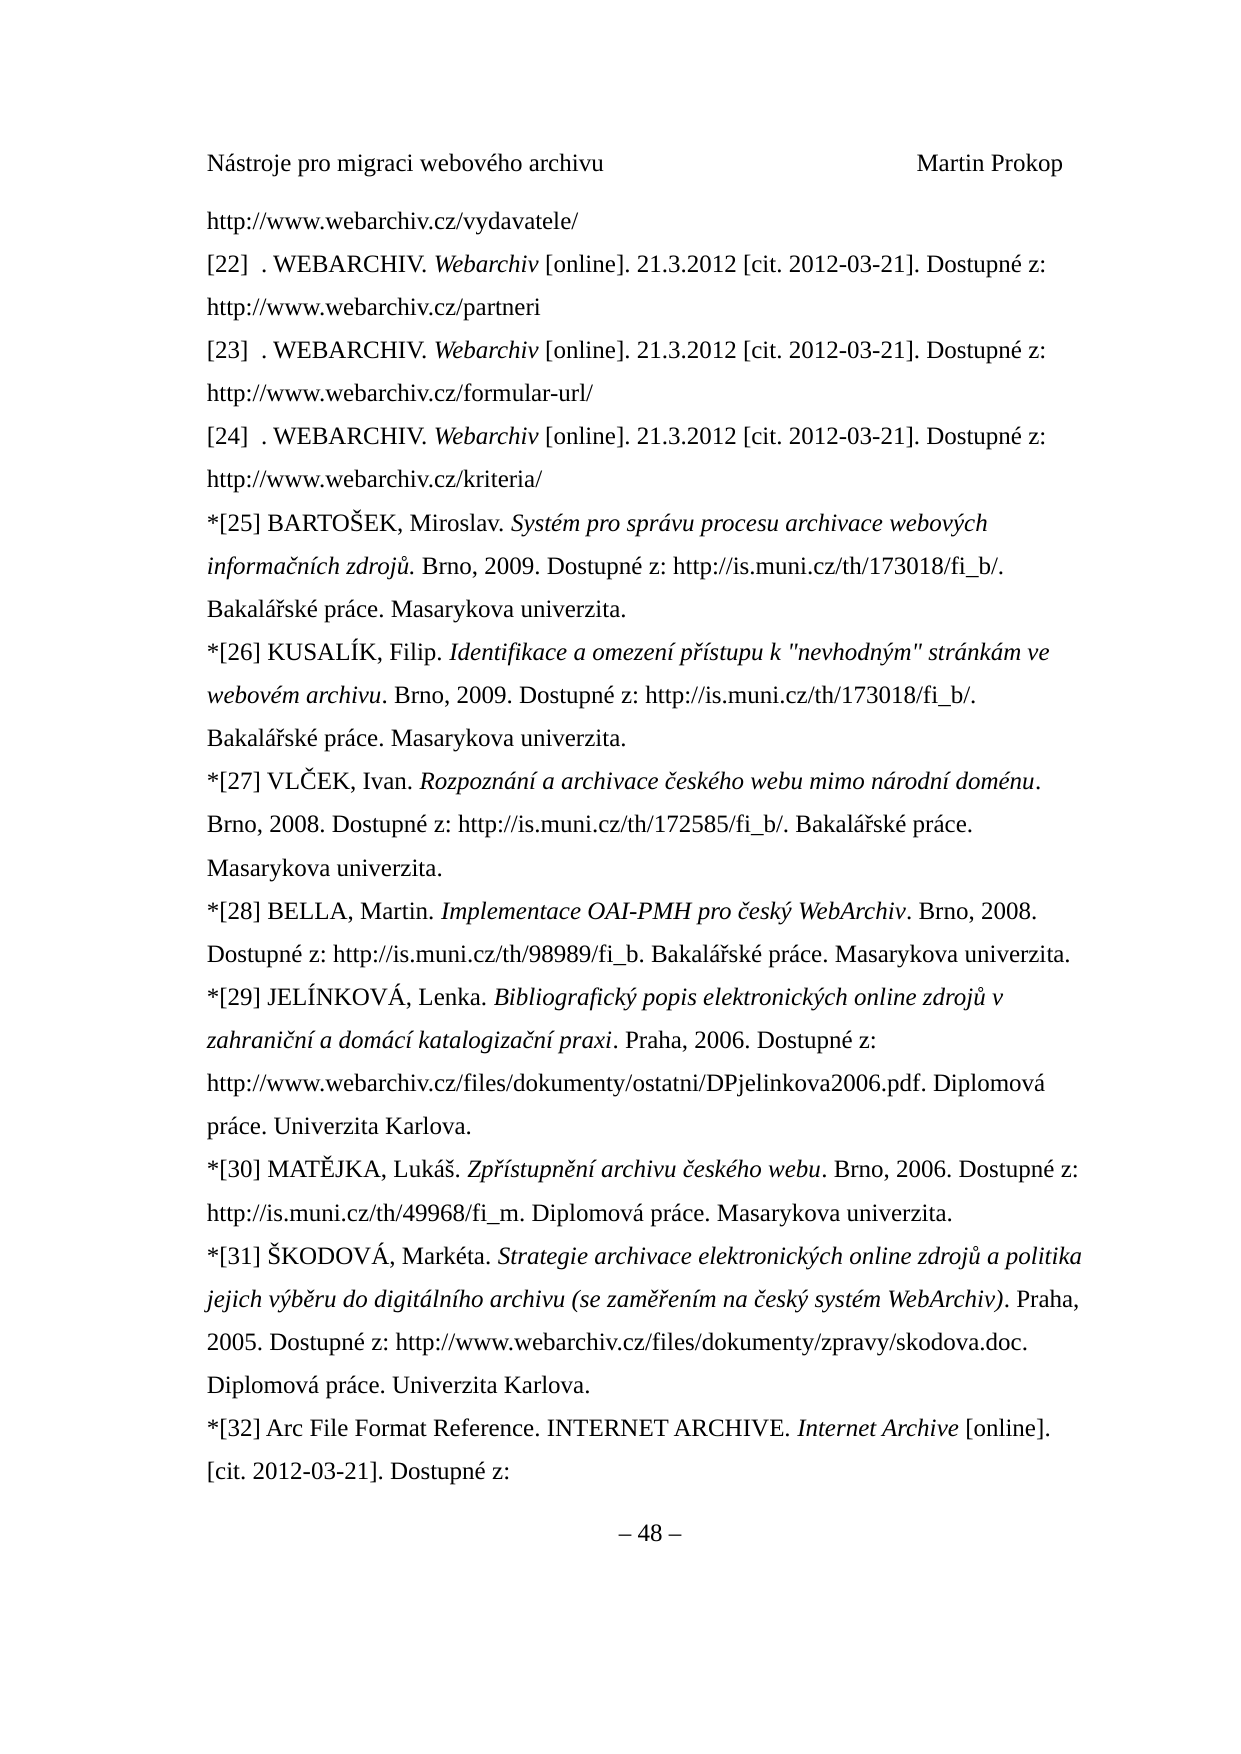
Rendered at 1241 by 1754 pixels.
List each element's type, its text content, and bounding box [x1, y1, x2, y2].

text *[29] JELÍNKOVÁ, Lenka. Bibliografický popis elektronických online zdrojů v zahraniční a domácí katalogizační praxi. Praha, 2006. Dostupné z: http://www.webarchiv.cz/files/dokumenty/ostatni/DPjelinkova2006.pdf. Diplomová práce. Univerzita Karlova. [207, 982, 1093, 1140]
text *[27] VLČEK, Ivan. Rozpoznání a archivace českého webu mimo národní doménu. Brno, 2008. Dostupné z: http://is.muni.cz/th/172585/fi_b/. Bakalářské práce. Masarykova univerzita. [207, 766, 1093, 881]
text *[32] Arc File Format Reference. INTERNET ARCHIVE. Internet Archive [online]. [cit. 2012-03-21]. Dostupné z: [207, 1413, 1093, 1485]
text *[25] BARTOŠEK, Miroslav. Systém pro správu procesu archivace webových informačních zdrojů. Brno, 2009. Dostupné z: http://is.muni.cz/th/173018/fi_b/. Bakalářské práce. Masarykova univerzita. [207, 508, 1093, 623]
text [22] . WEBARCHIV. Webarchiv [online]. 21.3.2012 [cit. 2012-03-21]. Dostupné z: http://www.webarchiv.cz/partneri [207, 249, 1093, 321]
text [23] . WEBARCHIV. Webarchiv [online]. 21.3.2012 [cit. 2012-03-21]. Dostupné z: http://www.webarchiv.cz/formular-url/ [207, 335, 1093, 407]
text *[26] KUSALÍK, Filip. Identifikace a omezení přístupu k "nevhodným" stránkám ve webovém archivu. Brno, 2009. Dostupné z: http://is.muni.cz/th/173018/fi_b/. Bakalářské práce. Masarykova univerzita. [207, 637, 1093, 752]
text *[31] ŠKODOVÁ, Markéta. Strategie archivace elektronických online zdrojů a politika jejich výběru do digitálního archivu (se zaměřením na český systém WebArchiv). Praha, 2005. Dostupné z: http://www.webarchiv.cz/files/dokumenty/zpravy/skodova.doc. Diplomová práce. Univerzita Karlova. [207, 1241, 1093, 1399]
text http://www.webarchiv.cz/vydavatele/ [207, 206, 1093, 234]
text *[30] MATĚJKA, Lukáš. Zpřístupnění archivu českého webu. Brno, 2006. Dostupné z: http://is.muni.cz/th/49968/fi_m. Diplomová práce. Masarykova univerzita. [207, 1154, 1093, 1226]
text [24] . WEBARCHIV. Webarchiv [online]. 21.3.2012 [cit. 2012-03-21]. Dostupné z: http://www.webarchiv.cz/kriteria/ [207, 421, 1093, 493]
text *[28] BELLA, Martin. Implementace OAI-PMH pro český WebArchiv. Brno, 2008. Dostupné z: http://is.muni.cz/th/98989/fi_b. Bakalářské práce. Masarykova univerzita. [207, 896, 1093, 968]
